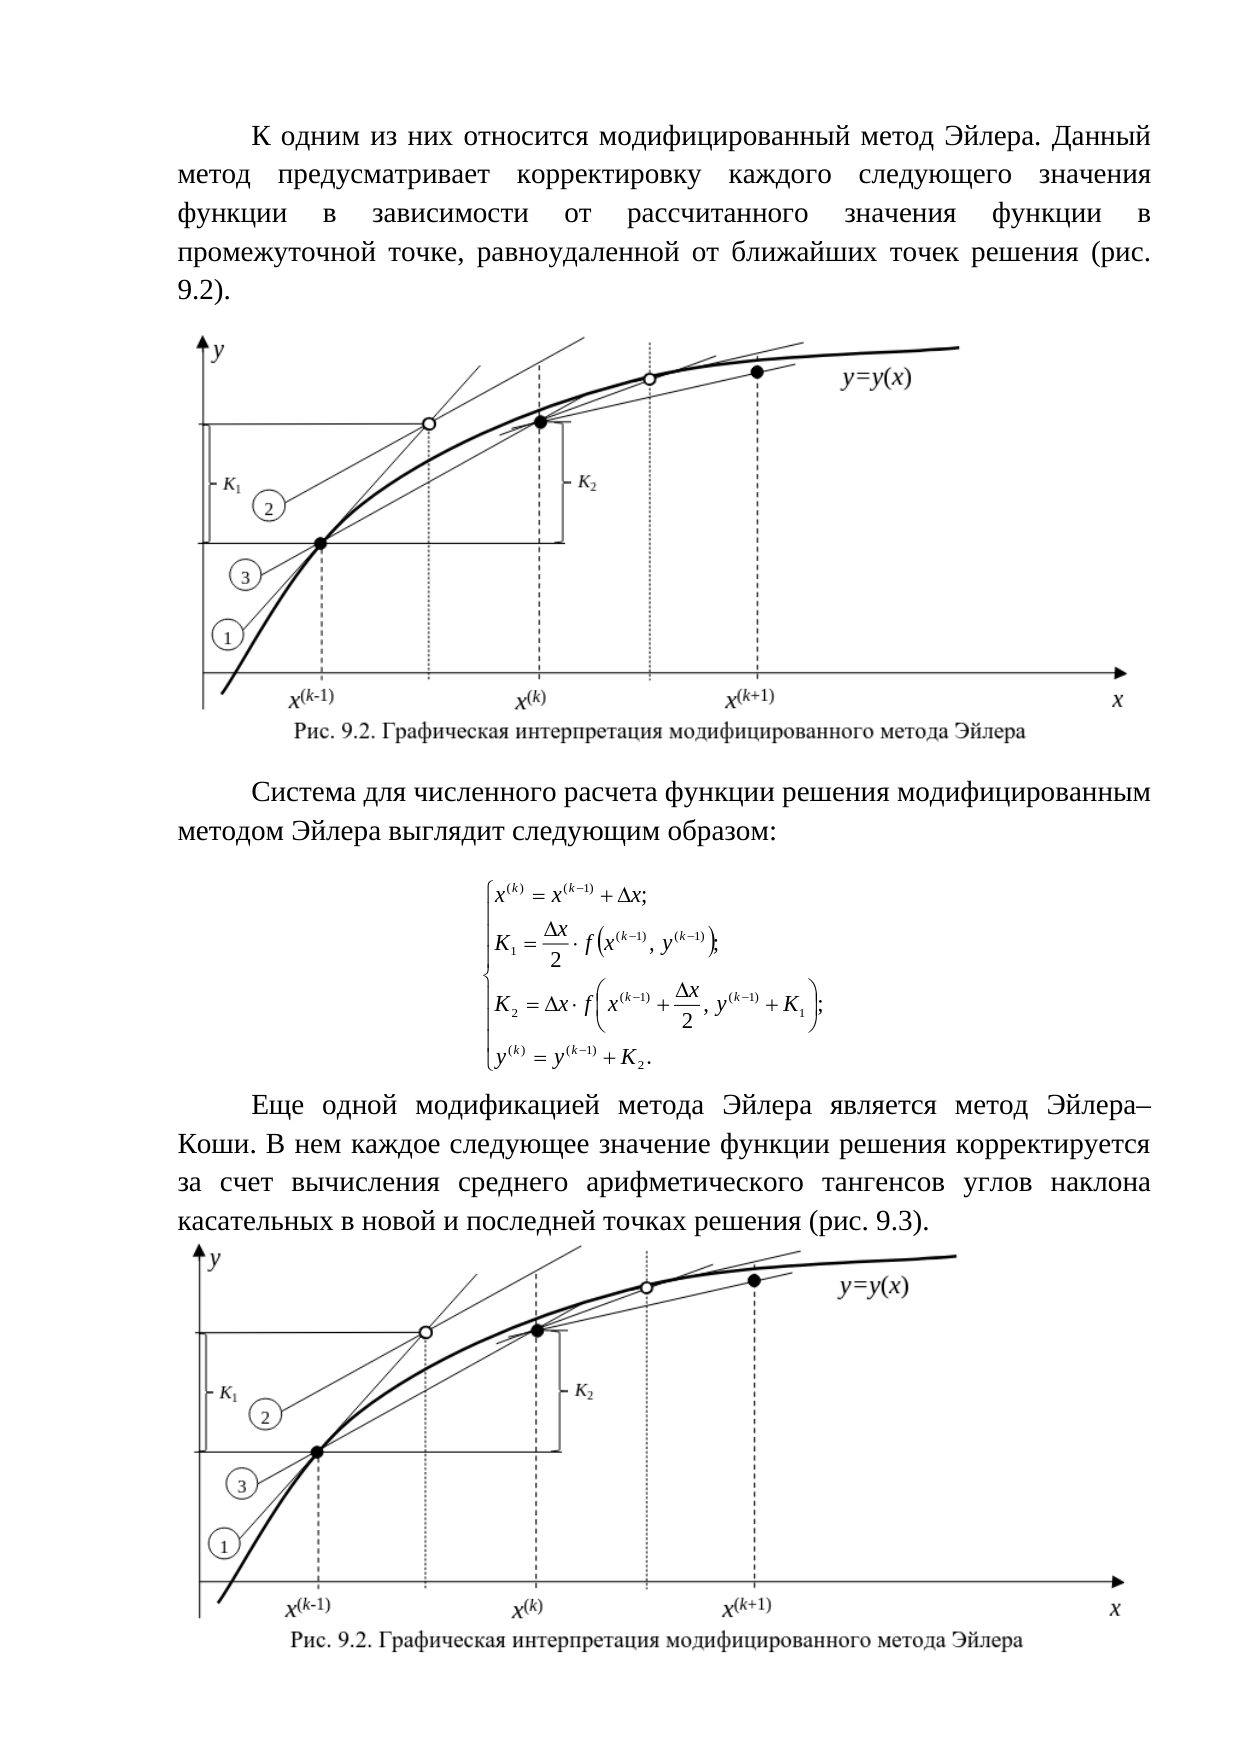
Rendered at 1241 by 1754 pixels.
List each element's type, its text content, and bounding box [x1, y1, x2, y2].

text К одним из них относится модифицированный метод Эйлера. Данный метод предусматривает корректировку каждого следующего значения функции в зависимости от рассчитанного значения функции в промежуточной точке, равноудаленной от ближайших точек решения (рис. 9.2). [177, 118, 1152, 306]
picture [188, 310, 1140, 765]
text Система для численного расчета функции решения модифицированным методом Эйлера выглядит следующим образом: [177, 765, 1152, 847]
picture [473, 873, 832, 1078]
picture [182, 1239, 1158, 1657]
text Еще одной модификацией метода Эйлера является метод Эйлера–Коши. В нем каждое следующее значение функции решения корректируется за счет вычисления среднего арифметического тангенсов углов наклона касательных в новой и последней точках решения (рис. 9.3). [177, 852, 1152, 1237]
